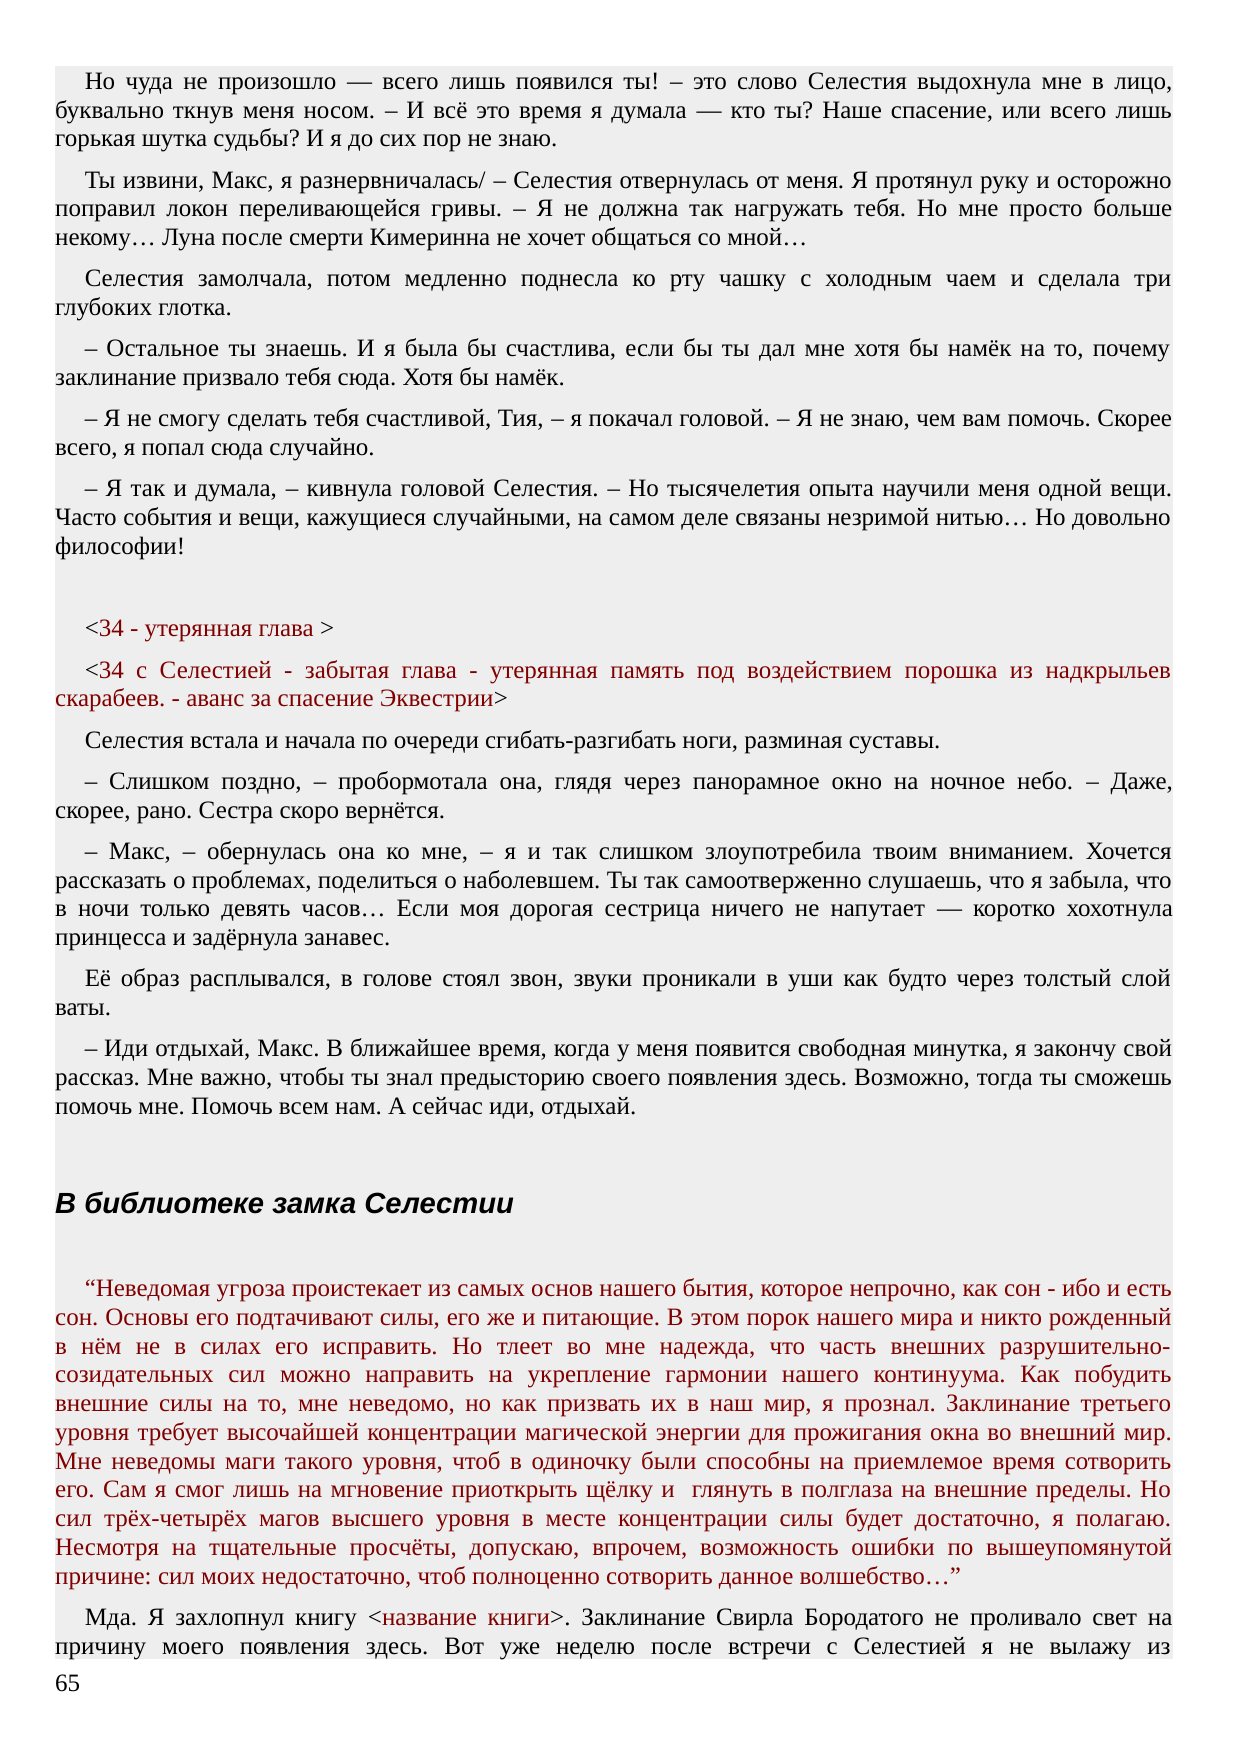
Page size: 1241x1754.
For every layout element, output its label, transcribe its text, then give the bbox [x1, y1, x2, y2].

text – Слишком поздно, – пробормотала она, глядя через панорамное окно на ночное небо. – Даже, скорее, рано. Сестра скоро вернётся. [55, 766, 1173, 823]
text “Неведомая угроза проистекает из самых основ нашего бытия, которое непрочно, как сон - ибо и есть сон. Основы его подтачивают силы, его же и питающие. В этом порок нашего мира и никто рожденный в нём не в силах его исправить. Но тлеет во мне надежда, что часть внешних разрушительно-созидательных сил можно направить на укрепление гармонии нашего континуума. Как побудить внешние силы на то, мне неведомо, но как призвать их в наш мир, я прознал. Заклинание третьего уровня требует высочайшей концентрации магической энергии для прожигания окна во внешний мир. Мне неведомы маги такого уровня, чтоб в одиночку были способны на приемлемое время сотворить его. Сам я смог лишь на мгновение приоткрыть щёлку и глянуть в полглаза на внешние пределы. Но сил трёх-четырёх магов высшего уровня в месте концентрации силы будет достаточно, я полагаю. Несмотря на тщательные просчёты, допускаю, впрочем, возможность ошибки по вышеупомянутой причине: сил моих недостаточно, чтоб полноценно сотворить данное волшебство…” [55, 1273, 1173, 1589]
text Мда. Я захлопнул книгу <название книги>. Заклинание Свирла Бородатого не проливало свет на причину моего появления здесь. Вот уже неделю после встречи с Селестией я не вылажу из [55, 1602, 1173, 1659]
text – Макс, – обернулась она ко мне, – я и так слишком злоупотребила твоим вниманием. Хочется рассказать о проблемах, поделиться о наболевшем. Ты так самоотверженно слушаешь, что я забыла, что в ночи только девять часов… Если моя дорогая сестрица ничего не напутает — коротко хохотнула принцесса и задёрнула занавес. [55, 836, 1173, 951]
text – Я так и думала, – кивнула головой Селестия. – Но тысячелетия опыта научили меня одной вещи. Часто события и вещи, кажущиеся случайными, на самом деле связаны незримой нитью… Но довольно философии! [55, 473, 1173, 560]
text – Остальное ты знаешь. И я была бы счастлива, если бы ты дал мне хотя бы намёк на то, почему заклинание призвало тебя сюда. Хотя бы намёк. [55, 333, 1173, 391]
text Ты извини, Макс, я разнервничалась/ – Селестия отвернулась от меня. Я протянул руку и осторожно поправил локон переливающейся гривы. – Я не должна так нагружать тебя. Но мне просто больше некому… Луна после смерти Кимеринна не хочет общаться со мной… [55, 165, 1173, 251]
text Но чуда не произошло — всего лишь появился ты! – это слово Селестия выдохнула мне в лицо, буквально ткнув меня носом. – И всё это время я думала — кто ты? Наше спасение, или всего лишь горькая шутка судьбы? И я до сих пор не знаю. [55, 66, 1173, 152]
text <34 с Селестией - забытая глава - утерянная память под воздействием порошка из надкрыльев скарабеев. - аванс за спасение Эквестрии> [55, 655, 1173, 712]
text <34 - утерянная глава > [55, 613, 1173, 642]
subtitle В библиотеке замка Селестии [55, 1186, 1173, 1219]
text Её образ расплывался, в голове стоял звон, звуки проникали в уши как будто через толстый слой ваты. [55, 963, 1173, 1021]
text – Иди отдыхай, Макс. В ближайшее время, когда у меня появится свободная минутка, я закончу свой рассказ. Мне важно, чтобы ты знал предысторию своего появления здесь. Возможно, тогда ты сможешь помочь мне. Помочь всем нам. А сейчас иди, отдыхай. [55, 1033, 1173, 1120]
text Селестия встала и начала по очереди сгибать-разгибать ноги, разминая суставы. [55, 725, 1173, 753]
text Селестия замолчала, потом медленно поднесла ко рту чашку с холодным чаем и сделала три глубоких глотка. [55, 263, 1173, 321]
text – Я не смогу сделать тебя счастливой, Тия, – я покачал головой. – Я не знаю, чем вам помочь. Скорее всего, я попал сюда случайно. [55, 403, 1173, 461]
